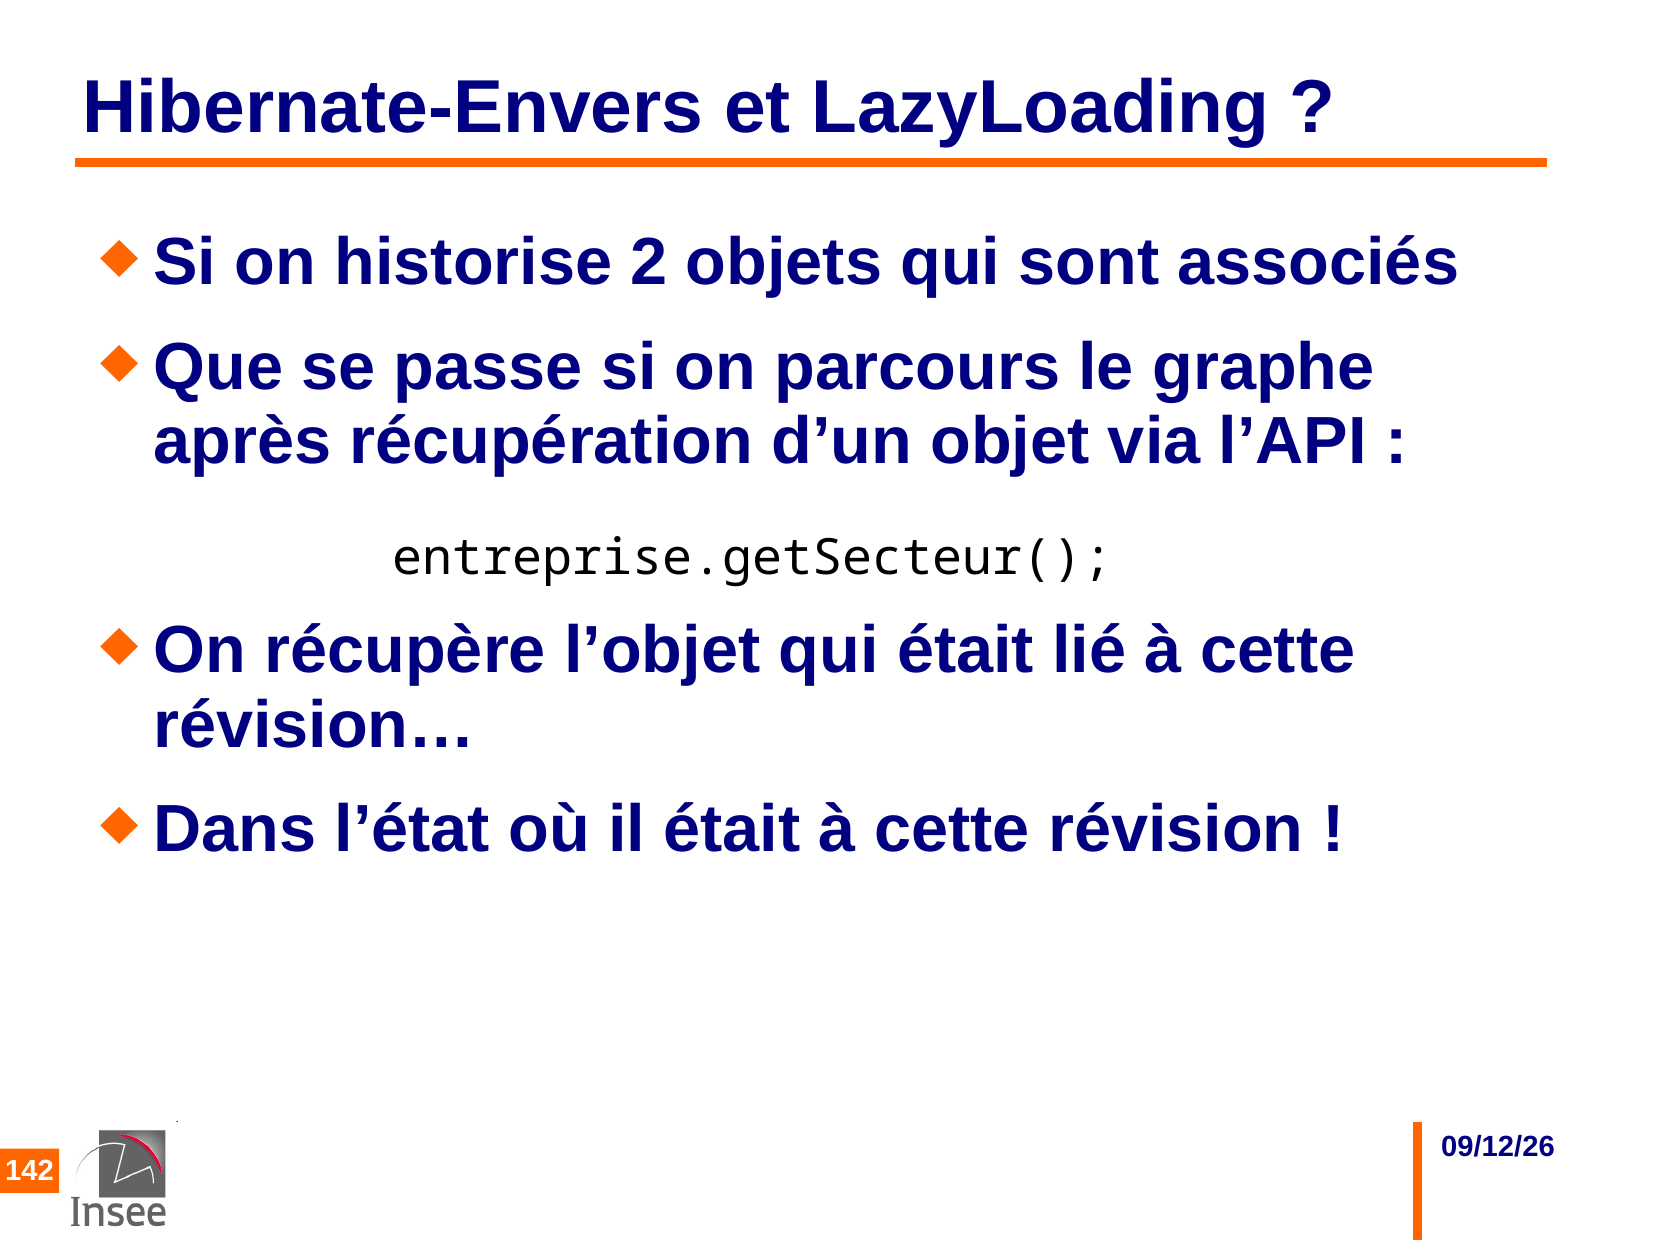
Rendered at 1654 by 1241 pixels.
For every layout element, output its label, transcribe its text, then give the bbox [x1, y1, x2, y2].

title Hibernate-Envers et LazyLoading ? [82, 49, 1619, 163]
text_box entreprise.getSecteur(); [377, 513, 1158, 637]
list Si on historise 2 objets qui sont associés Que se passe si on parcours le graphe après récupération d’un objet via l’API : On récupère l’objet qui était lié à cette révision… Dans l’état où il était à cette révision ! [82, 224, 1571, 1063]
picture [62, 1121, 178, 1241]
